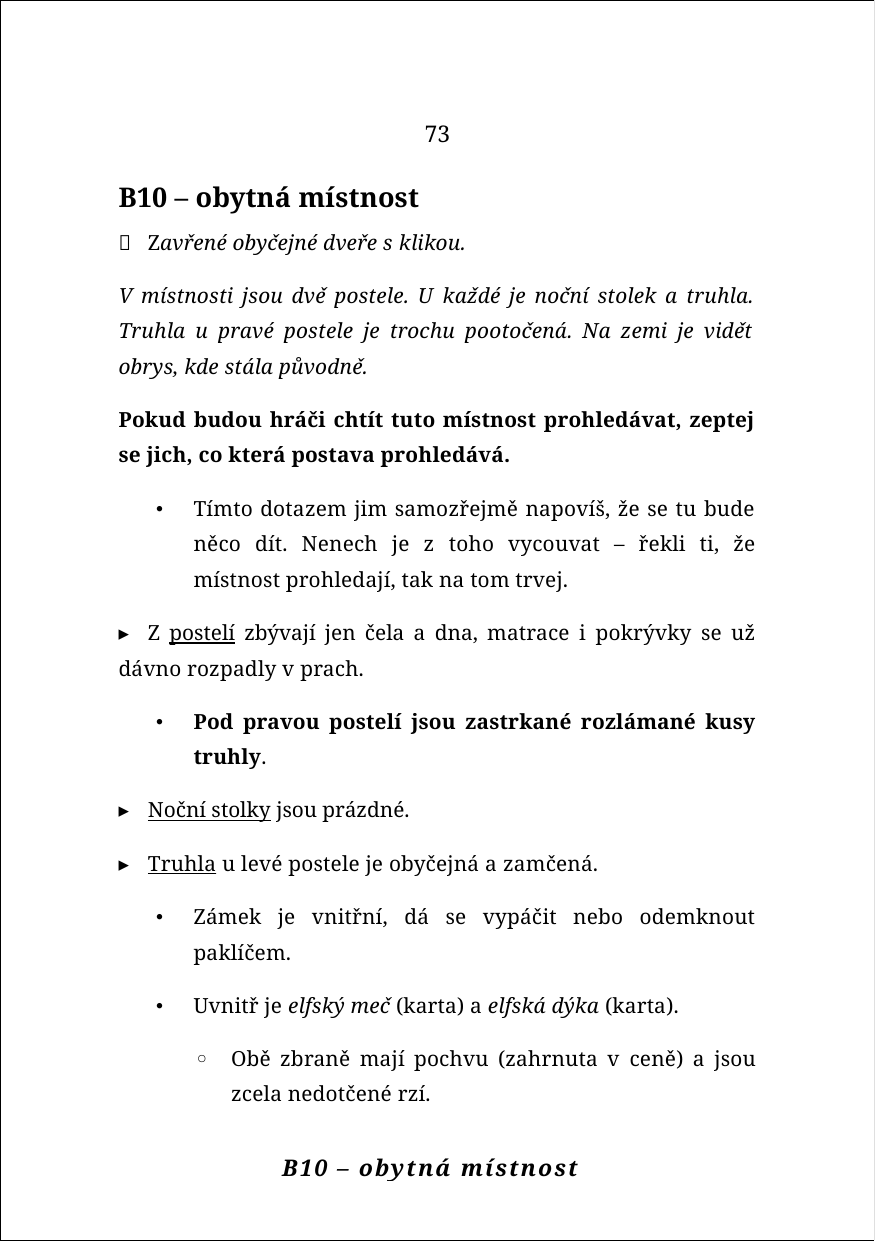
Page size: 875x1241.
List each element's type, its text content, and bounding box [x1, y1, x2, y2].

list Uvnitř je elfský meč (karta) a⁠ elfská dýka (karta). [156, 991, 756, 1019]
text V⁠ místnosti jsou dvě postele. U⁠ každé je noční stolek a⁠ truhla. Truhla u⁠ pravé postele je trochu pootočená. Na zemi je vidět obrys, kde stála původně. [118, 281, 756, 380]
text ▸ Noční stolky jsou prázdné. [118, 796, 756, 824]
text Pokud budou hráči chtít tuto místnost prohledávat, zeptej se jich, co která postava prohledává. [118, 405, 756, 469]
text ▸ Truhla u⁠ levé postele je obyčejná a⁠ zamčená. [118, 849, 756, 877]
text 🚪 Zavřené obyčejné dveře s⁠ klikou. [118, 228, 756, 256]
subtitle B10 – obytná místnost [118, 179, 756, 216]
list Zámek je vnitřní, dá se vypáčit nebo odemknout paklíčem. [156, 902, 756, 966]
list Pod pravou postelí jsou zastrkané rozlámané kusy truhly. [156, 707, 756, 771]
list Tímto dotazem jim samozřejmě napovíš, že se tu bude něco dít. Nenech je z⁠ toho vycouvat – řekli ti, že místnost prohledají, tak na tom trvej. [156, 494, 756, 593]
list Obě zbraně mají pochvu (zahrnuta v⁠ ceně) a⁠ jsou zcela nedotčené rzí. [193, 1044, 756, 1108]
text ▸ Z⁠ postelí zbývají jen čela a⁠ dna, matrace i⁠ pokrývky se už dávno rozpadly v⁠ prach. [118, 618, 756, 682]
